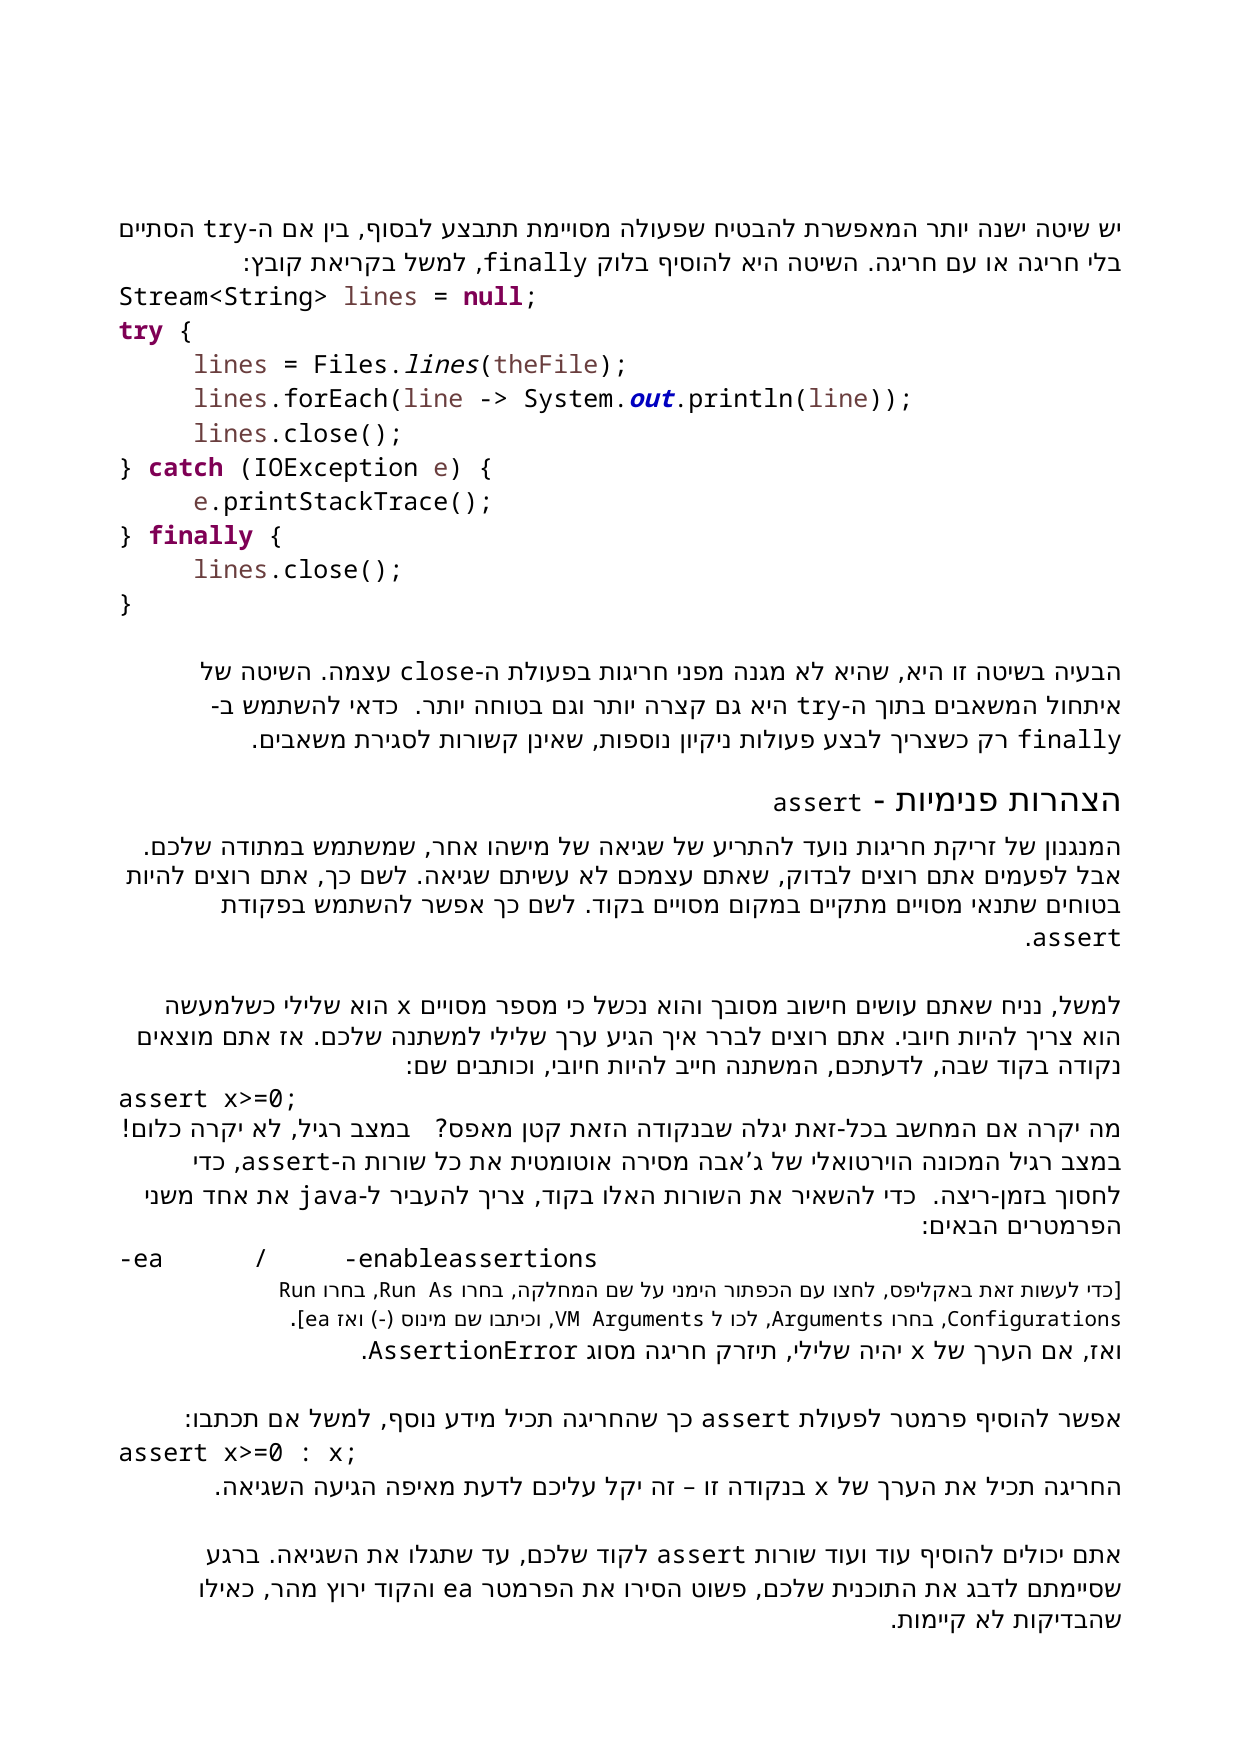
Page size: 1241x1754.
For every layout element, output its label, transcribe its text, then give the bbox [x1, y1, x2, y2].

text אפשר להוסיף פרמטר לפעולת assert כך שהחריגה תכיל מידע נוסף, למשל אם תכתבו: [118, 1401, 1122, 1435]
text assert x>=0 : x; [118, 1435, 1122, 1469]
text } [118, 586, 1122, 619]
text למשל, נניח שאתם עושים חישוב מסובך והוא נכשל כי מספר מסויים x הוא שלילי כשלמעשה הוא צריך להיות חיובי. אתם רוצים לברר איך הגיע ערך שלילי למשתנה שלכם. אז אתם מוצאים נקודה בקוד שבה, לדעתכם, המשתנה חייב להיות חיובי, וכותבים שם: [118, 988, 1122, 1080]
subtitle הצהרות פנימיות - assert [118, 781, 1122, 820]
text lines = Files.lines(theFile); [118, 347, 1122, 381]
text lines.close(); [118, 551, 1122, 586]
text הבעיה בשיטה זו היא, שהיא לא מגנה מפני חריגות בפעולת ה-close עצמה. השיטה של איתחול המשאבים בתוך ה-try היא גם קצרה יותר וגם בטוחה יותר. כדאי להשתמש ב-finally רק כשצריך לבצע פעולות ניקיון נוספות, שאינן קשורות לסגירת משאבים. [118, 654, 1122, 756]
text מה יקרה אם המחשב בכל-זאת יגלה שבנקודה הזאת קטן מאפס? במצב רגיל, לא יקרה כלום! במצב רגיל המכונה הוירטואלי של ג’אבה מסירה אוטומטית את כל שורות ה-assert, כדי לחסוך בזמן-ריצה. כדי להשאיר את השורות האלו בקוד, צריך להעביר ל-java את אחד משני הפרמטרים הבאים: [118, 1114, 1122, 1241]
text ואז, אם הערך של x יהיה שלילי, תיזרק חריגה מסוג AssertionError. [118, 1333, 1122, 1367]
text [כדי לעשות זאת באקליפס, לחצו עם הכפתור הימני על שם המחלקה, בחרו Run As, בחרו Run Configurations, בחרו Arguments, לכו ל VM Arguments, וכיתבו שם מינוס (-) ואז ea]. [118, 1275, 1122, 1333]
text החריגה תכיל את הערך של x בנקודה זו – זה יקל עליכם לדעת מאיפה הגיעה השגיאה. [118, 1469, 1122, 1503]
text e.printStackTrace(); [118, 483, 1122, 517]
text יש שיטה ישנה יותר המאפשרת להבטיח שפעולה מסויימת תתבצע לבסוף, בין אם ה-try הסתיים בלי חריגה או עם חריגה. השיטה היא להוסיף בלוק finally, למשל בקריאת קובץ: [118, 211, 1122, 279]
text lines.forEach(line -> System.out.println(line)); [118, 381, 1122, 415]
text המנגנון של זריקת חריגות נועד להתריע של שגיאה של מישהו אחר, שמשתמש במתודה שלכם. אבל לפעמים אתם רוצים לבדוק, שאתם עצמכם לא עשיתם שגיאה. לשם כך, אתם רוצים להיות בטוחים שתנאי מסויים מתקיים במקום מסויים בקוד. לשם כך אפשר להשתמש בפקודת assert. [118, 832, 1122, 954]
text assert x>=0; [118, 1080, 1122, 1114]
text אתם יכולים להוסיף עוד ועוד שורות assert לקוד שלכם, עד שתגלו את השגיאה. ברגע שסיימתם לדבג את התוכנית שלכם, פשוט הסירו את הפרמטר ea והקוד ירוץ מהר, כאילו שהבדיקות לא קיימות. [118, 1537, 1122, 1634]
text -ea / -enableassertions [118, 1241, 1122, 1275]
text lines.close(); [118, 415, 1122, 449]
text } finally { [118, 517, 1122, 551]
text } catch (IOException e) { [118, 449, 1122, 483]
text Stream<String> lines = null; [118, 279, 1122, 313]
text try { [118, 313, 1122, 347]
